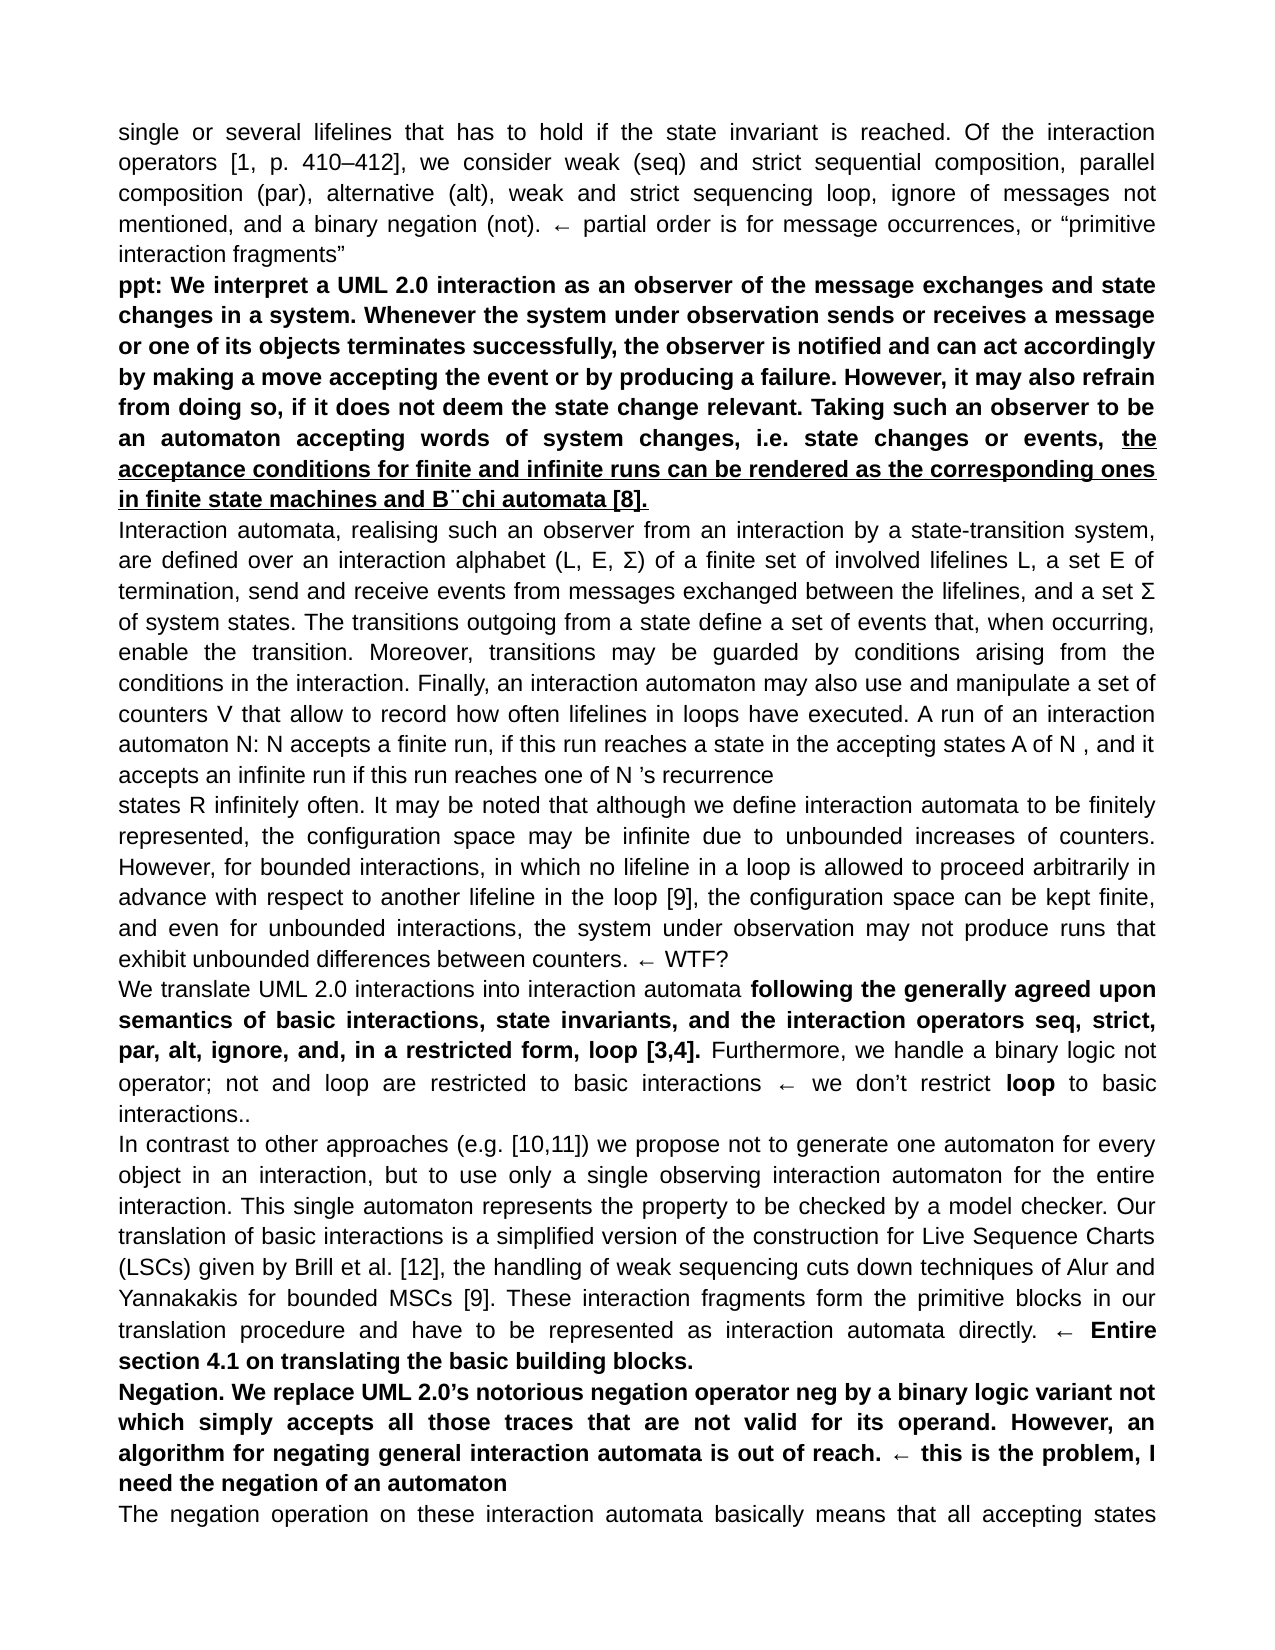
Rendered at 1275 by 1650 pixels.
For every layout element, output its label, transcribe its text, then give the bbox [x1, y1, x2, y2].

text Interaction automata, realising such an observer from an interaction by a state-transition system, are defined over an interaction alphabet (L, E, Σ) of a finite set of involved lifelines L, a set E of termination, send and receive events from messages exchanged between the lifelines, and a set Σ of system states. The transitions outgoing from a state define a set of events that, when occurring, enable the transition. Moreover, transitions may be guarded by conditions arising from the conditions in the interaction. Finally, an interaction automaton may also use and manipulate a set of counters V that allow to record how often lifelines in loops have executed. A run of an interaction automaton N: N accepts a finite run, if this run reaches a state in the accepting states A of N , and it accepts an infinite run if this run reaches one of N ’s recurrence [118, 516, 1157, 788]
text ppt: We interpret a UML 2.0 interaction as an observer of the message exchanges and state changes in a system. Whenever the system under observation sends or receives a message or one of its objects terminates successfully, the observer is notified and can act accordingly by making a move accepting the event or by producing a failure. However, it may also refrain from doing so, if it does not deem the state change relevant. Taking such an observer to be an automaton accepting words of system changes, i.e. state changes or events, the acceptance conditions for finite and infinite runs can be rendered as the corresponding ones [118, 271, 1157, 479]
text In contrast to other approaches (e.g. [10,11]) we propose not to generate one automaton for every object in an interaction, but to use only a single observing interaction automaton for the entire interaction. This single automaton represents the property to be checked by a model checker. Our translation of basic interactions is a simplified version of the construction for Live Sequence Charts (LSCs) given by Brill et al. [12], the handling of weak sequencing cuts down techniques of Alur and Yannakakis for bounded MSCs [9]. These interaction fragments form the primitive blocks in our translation procedure and have to be represented as interaction automata directly. ← Entire section 4.1 on translating the basic building blocks. [118, 1131, 1157, 1374]
text states R infinitely often. It may be noted that although we define interaction automata to be finitely represented, the configuration space may be infinite due to unbounded increases of counters. However, for bounded interactions, in which no lifeline in a loop is allowed to proceed arbitrarily in advance with respect to another lifeline in the loop [9], the configuration space can be kept finite, and even for unbounded interactions, the system under observation may not produce runs that exhibit unbounded differences between counters. ← WTF? [118, 792, 1157, 972]
text single or several lifelines that has to hold if the state invariant is reached. Of the interaction operators [1, p. 410–412], we consider weak (seq) and strict sequential composition, parallel composition (par), alternative (alt), weak and strict sequencing loop, ignore of messages not mentioned, and a binary negation (not). ← partial order is for message occurrences, or “primitive interaction fragments” [118, 118, 1157, 267]
text Negation. We replace UML 2.0’s notorious negation operator neg by a binary logic variant not which simply accepts all those traces that are not valid for its operand. However, an algorithm for negating general interaction automata is out of reach. ← this is the problem, I need the negation of an automaton [118, 1378, 1157, 1497]
text The negation operation on these interaction automata basically means that all accepting states [118, 1500, 1157, 1527]
text We translate UML 2.0 interactions into interaction automata following the generally agreed upon semantics of basic interactions, state invariants, and the interaction operators seq, strict, par, alt, ignore, and, in a restricted form, loop [3,4]. Furthermore, we handle a binary logic not operator; not and loop are restricted to basic interactions ← we don’t restrict loop to basic interactions.. [118, 976, 1157, 1127]
text in finite state machines and B ̈ chi automata [8]. [118, 480, 1157, 512]
